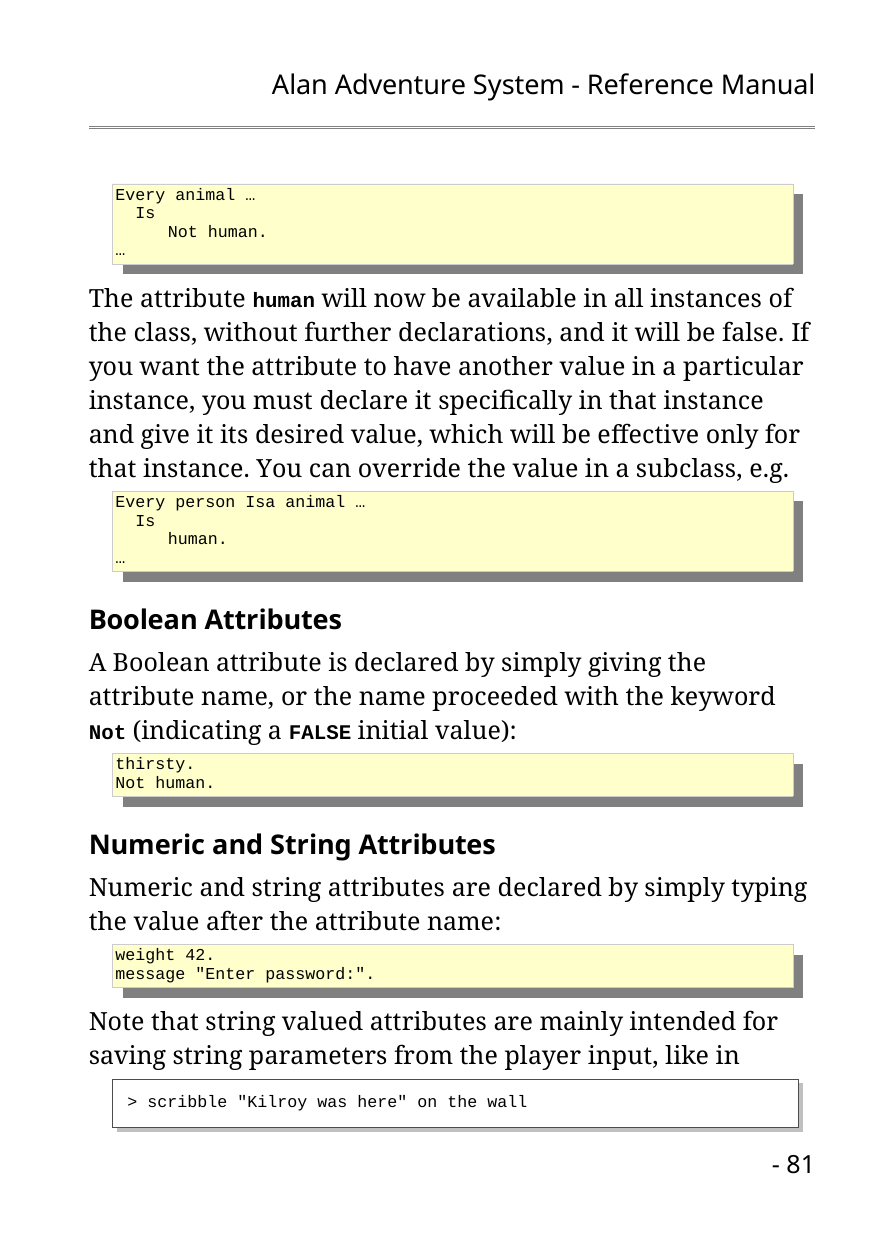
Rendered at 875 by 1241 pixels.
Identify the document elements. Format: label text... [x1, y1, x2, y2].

text Every animal … Is Not human. … [113, 185, 793, 264]
text Numeric and string attributes are declared by simply typing the value after the attribute name: [88, 870, 815, 938]
text A Boolean attribute is declared by simply giving the attribute name, or the name proceeded with the keyword Not (indicating a FALSE initial value): [88, 645, 815, 747]
text The attribute human will now be available in all instances of the class, without further declarations, and it will be false. If you want the attribute to have another value in a particular instance, you must declare it specifically in that instance and give it its desired value, which will be effective only for that instance. You can override the value in a subclass, e.g. [88, 281, 815, 484]
text > scribble "Kilroy was here" on the wall [113, 1080, 798, 1127]
text Every person Isa animal … Is human. … [113, 492, 793, 571]
text thirsty. Not human. [113, 754, 793, 796]
subtitle Numeric and String Attributes [88, 826, 815, 863]
text Note that string valued attributes are mainly intended for saving string param­eters from the player input, like in [88, 1004, 815, 1072]
text weight 42. message "Enter password:". [113, 945, 793, 987]
subtitle Boolean Attributes [88, 601, 815, 638]
